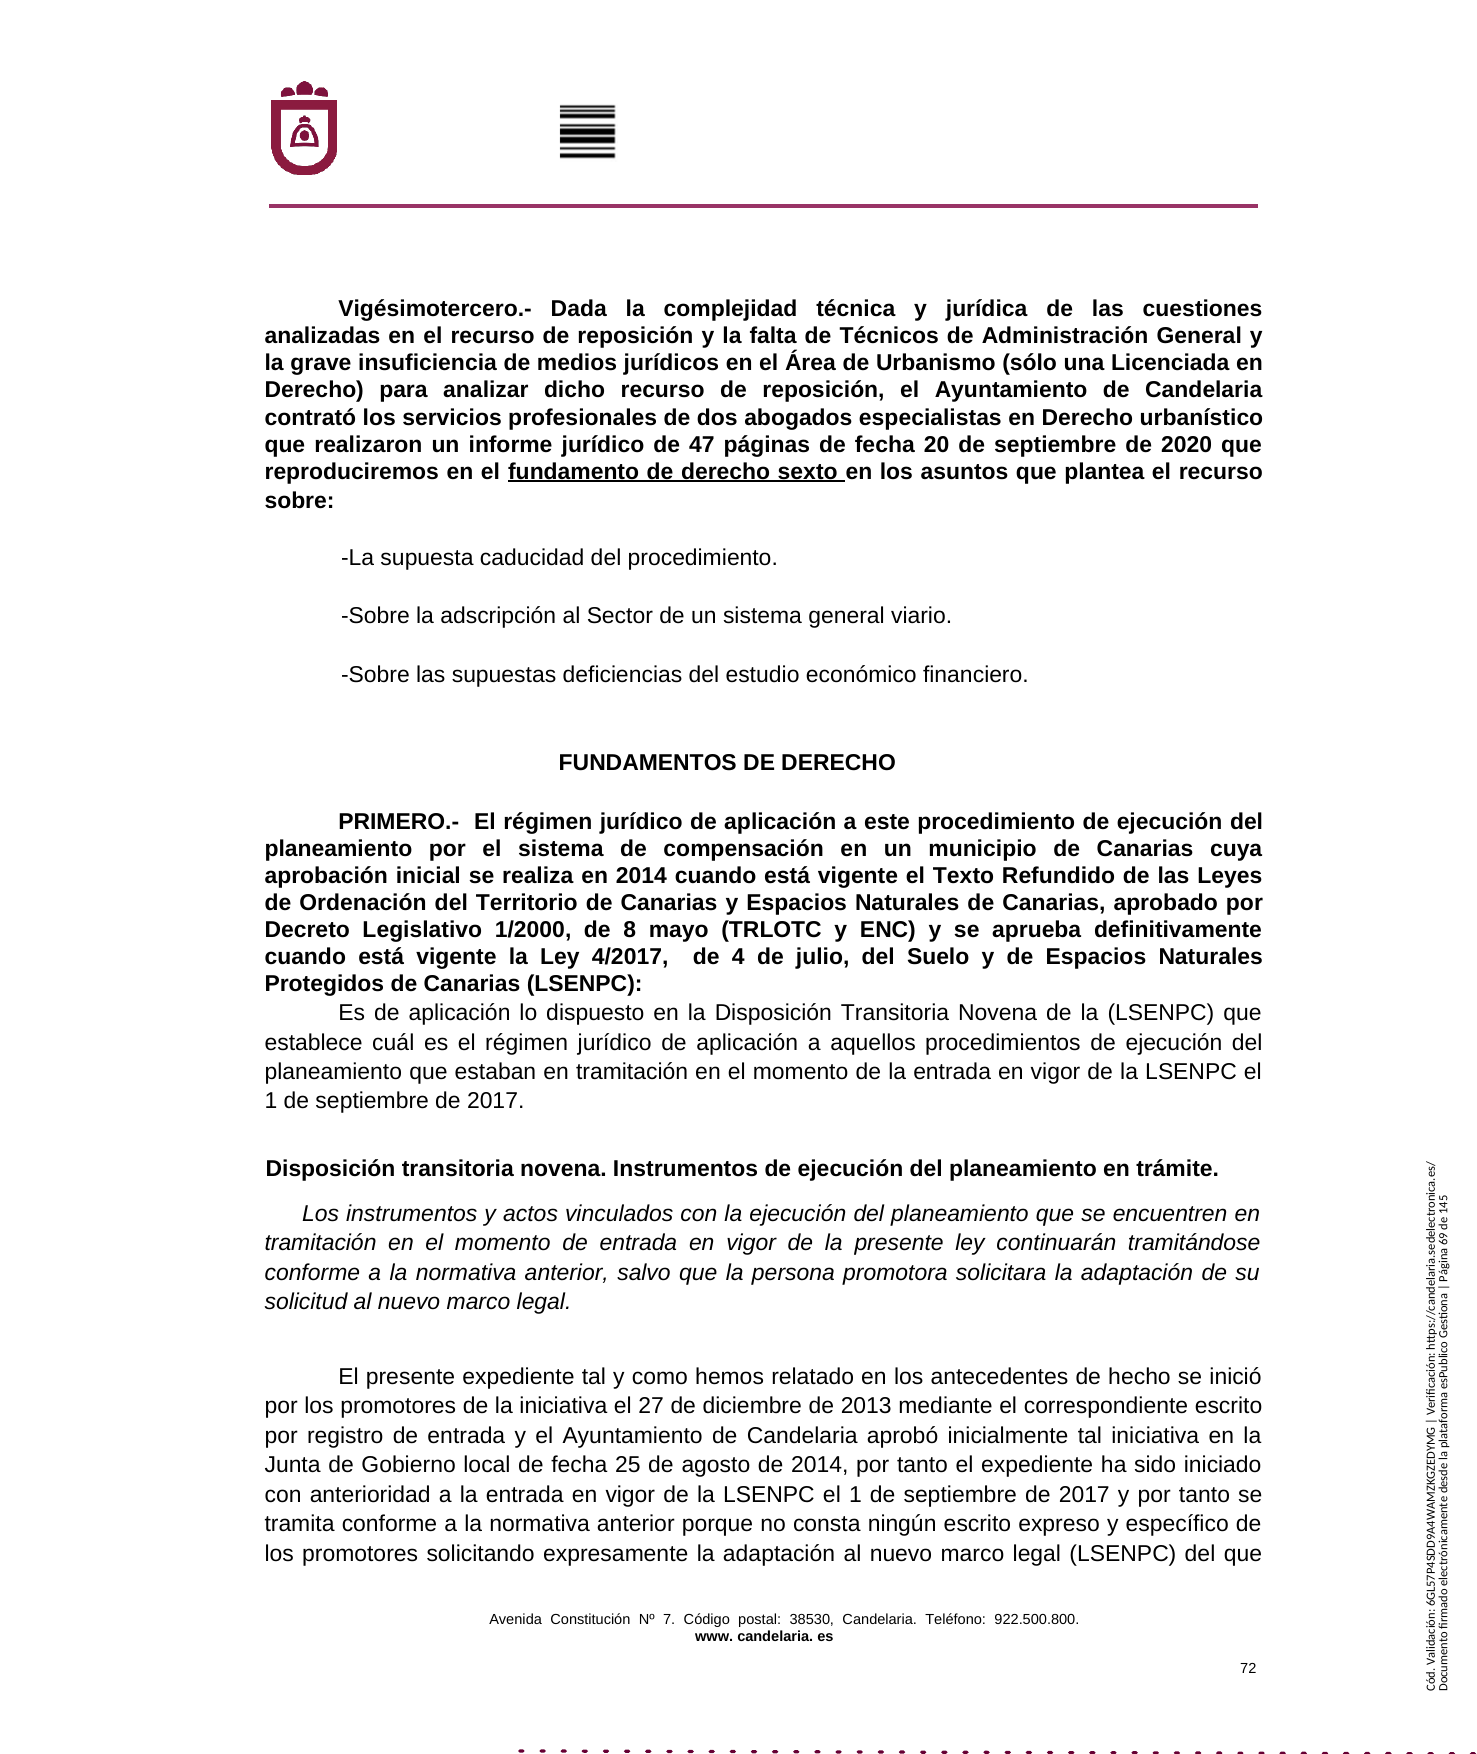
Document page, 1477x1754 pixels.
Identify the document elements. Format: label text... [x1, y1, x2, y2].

text El presente expediente tal y como hemos relatado en los antecedentes de hecho se inició por los promotores de la iniciativa el 27 de diciembre de 2013 mediante el correspondiente escrito por registro de entrada y el Ayuntamiento de Candelaria aprobó inicialmente tal iniciativa en la Junta de Gobierno local de fecha 25 de agosto de 2014, por tanto el expediente ha sido iniciado con anterioridad a la entrada en vigor de la LSENPC el 1 de septiembre de 2017 y por tanto se tramita conforme a la normativa anterior porque no consta ningún escrito expreso y específico de los promotores solicitando expresamente la adaptación al nuevo marco legal (LSENPC) del que [264, 1363, 1263, 1566]
text -Sobre la adscripción al Sector de un sistema general viario. [341, 602, 1263, 629]
text Es de aplicación lo dispuesto en la Disposición Transitoria Novena de la (LSENPC) que establece cuál es el régimen jurídico de aplicación a aquellos procedimientos de ejecución del planeamiento que estaban en tramitación en el momento de la entrada en vigor de la LSENPC el 1 de septiembre de 2017. [264, 999, 1263, 1114]
text Vigésimotercero.- Dada la complejidad técnica y jurídica de las cuestiones analizadas en el recurso de reposición y la falta de Técnicos de Administración General y la grave insuficiencia de medios jurídicos en el Área de Urbanismo (sólo una Licenciada en Derecho) para analizar dicho recurso de reposición, el Ayuntamiento de Candelaria contrató los servicios profesionales de dos abogados especialistas en Derecho urbanístico que realizaron un informe jurídico de 47 páginas de fecha 20 de septiembre de 2020 que reproduciremos en el fundamento de derecho sexto en los asuntos que plantea el recurso sobre: [264, 295, 1263, 514]
text -La supuesta caducidad del procedimiento. [341, 544, 1263, 571]
text Disposición transitoria novena. Instrumentos de ejecución del planeamiento en trámite. [265, 1154, 1263, 1181]
text FUNDAMENTOS DE DERECHO [488, 747, 1263, 776]
text PRIMERO.- El régimen jurídico de aplicación a este procedimiento de ejecución del planeamiento por el sistema de compensación en un municipio de Canarias cuya aprobación inicial se realiza en 2014 cuando está vigente el Texto Refundido de las Leyes de Ordenación del Territorio de Canarias y Espacios Naturales de Canarias, aprobado por Decreto Legislativo 1/2000, de 8 mayo (TRLOTC y ENC) y se aprueba definitivamente cuando está vigente la Ley 4/2017, de 4 de julio, del Suelo y de Espacios Naturales Protegidos de Canarias (LSENPC): [264, 808, 1263, 997]
text Los instrumentos y actos vinculados con la ejecución del planeamiento que se encuentren en tramitación en el momento de entrada en vigor de la presente ley continuarán tramitándose conforme a la normativa anterior, salvo que la persona promotora solicitara la adaptación de su solicitud al nuevo marco legal. [264, 1199, 1263, 1314]
text -Sobre las supuestas deficiencias del estudio económico financiero. [341, 661, 1263, 687]
